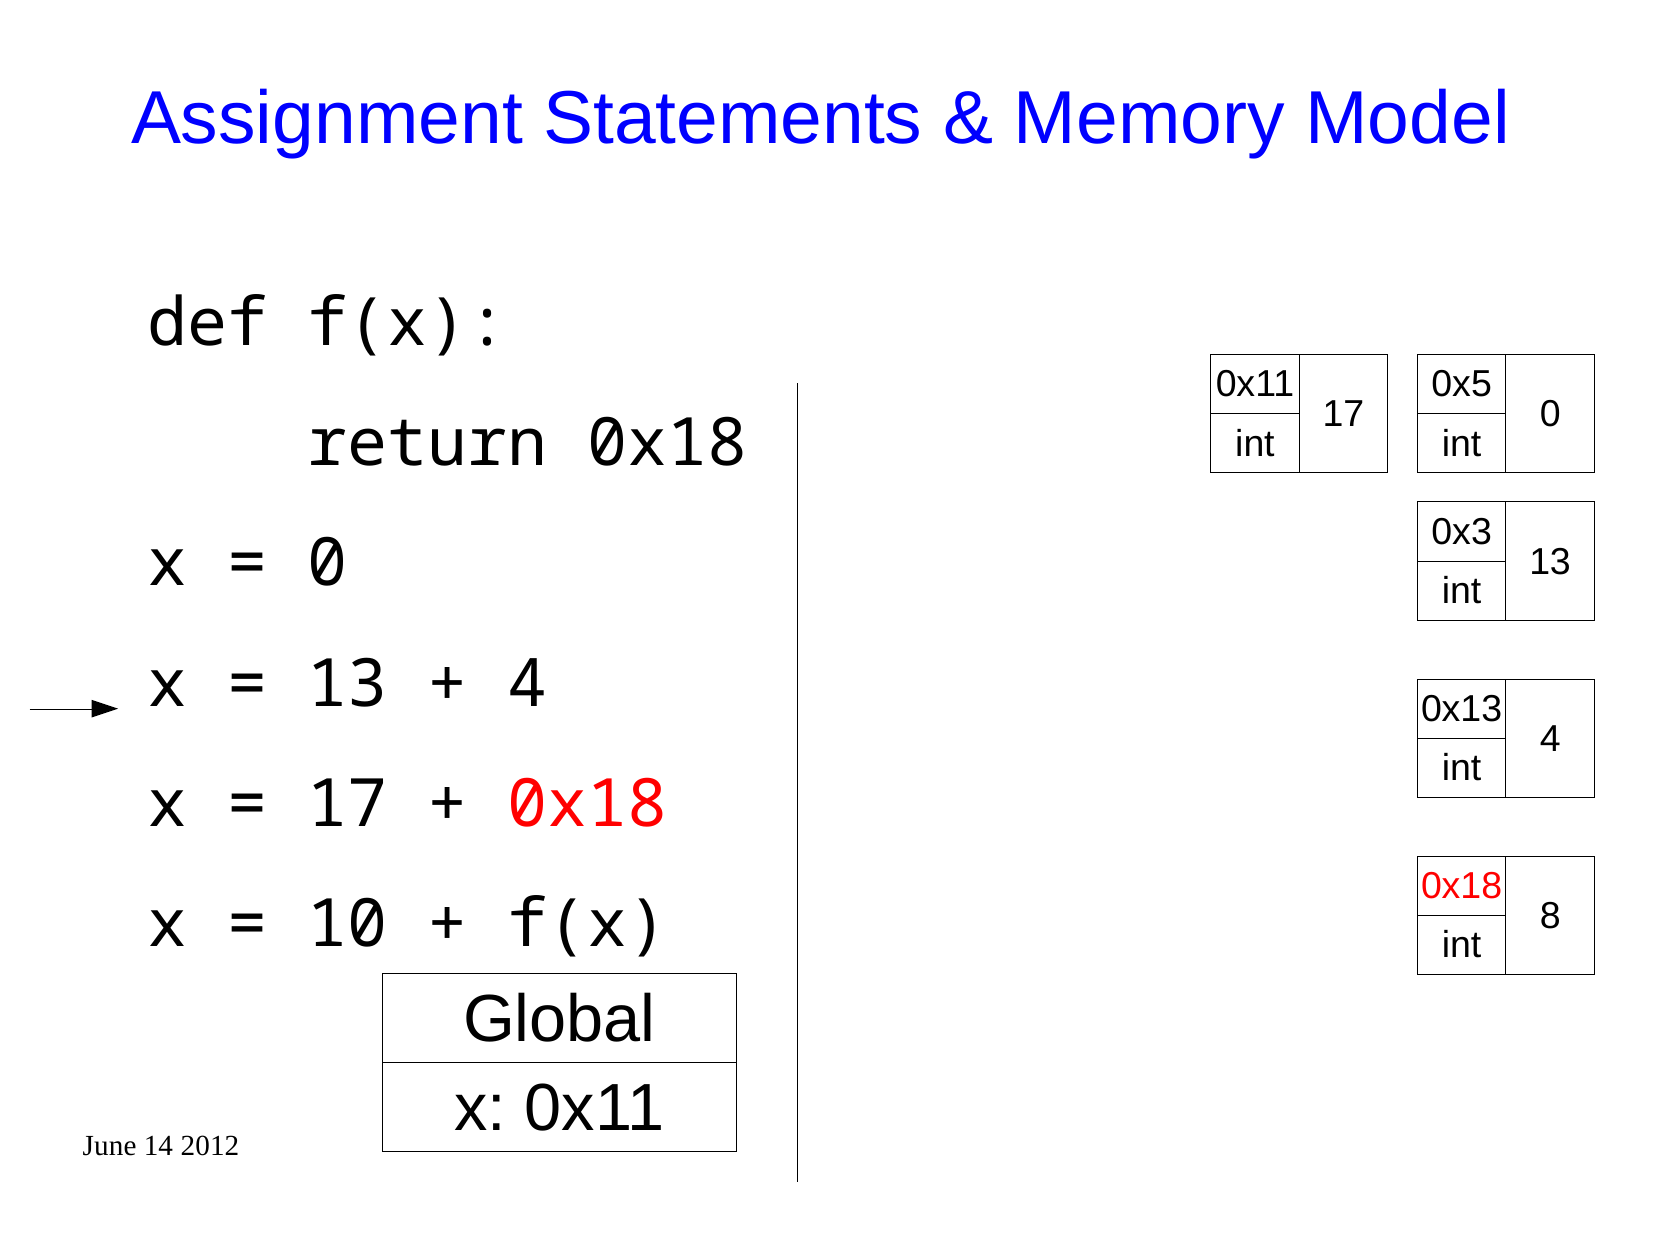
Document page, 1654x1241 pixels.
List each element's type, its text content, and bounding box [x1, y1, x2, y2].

list def f(x): return 0x18 x = 0 x = 13 + 4 x = 17 + 0x18 x = 10 + f(x) [76, 274, 1506, 822]
text_box int [1210, 414, 1299, 473]
text_box 0x11 [1210, 354, 1299, 414]
text_box 17 [1299, 354, 1388, 473]
text_box 0x5 [1417, 354, 1505, 414]
text_box Global [382, 973, 737, 1062]
text_box int [1417, 916, 1505, 975]
text_box 0x18 [1417, 856, 1505, 916]
text_box 13 [1505, 501, 1595, 621]
text_box 4 [1505, 679, 1595, 798]
text_box x: 0x11 [382, 1062, 737, 1152]
text_box int [1417, 562, 1505, 621]
text_box 0x13 [1417, 679, 1505, 739]
text_box 8 [1505, 856, 1595, 975]
text_box int [1417, 414, 1505, 473]
text_box 0x3 [1417, 501, 1505, 562]
text_box 0 [1505, 354, 1595, 473]
title Assignment Statements & Memory Model [76, 58, 1565, 178]
text_box int [1417, 739, 1505, 798]
